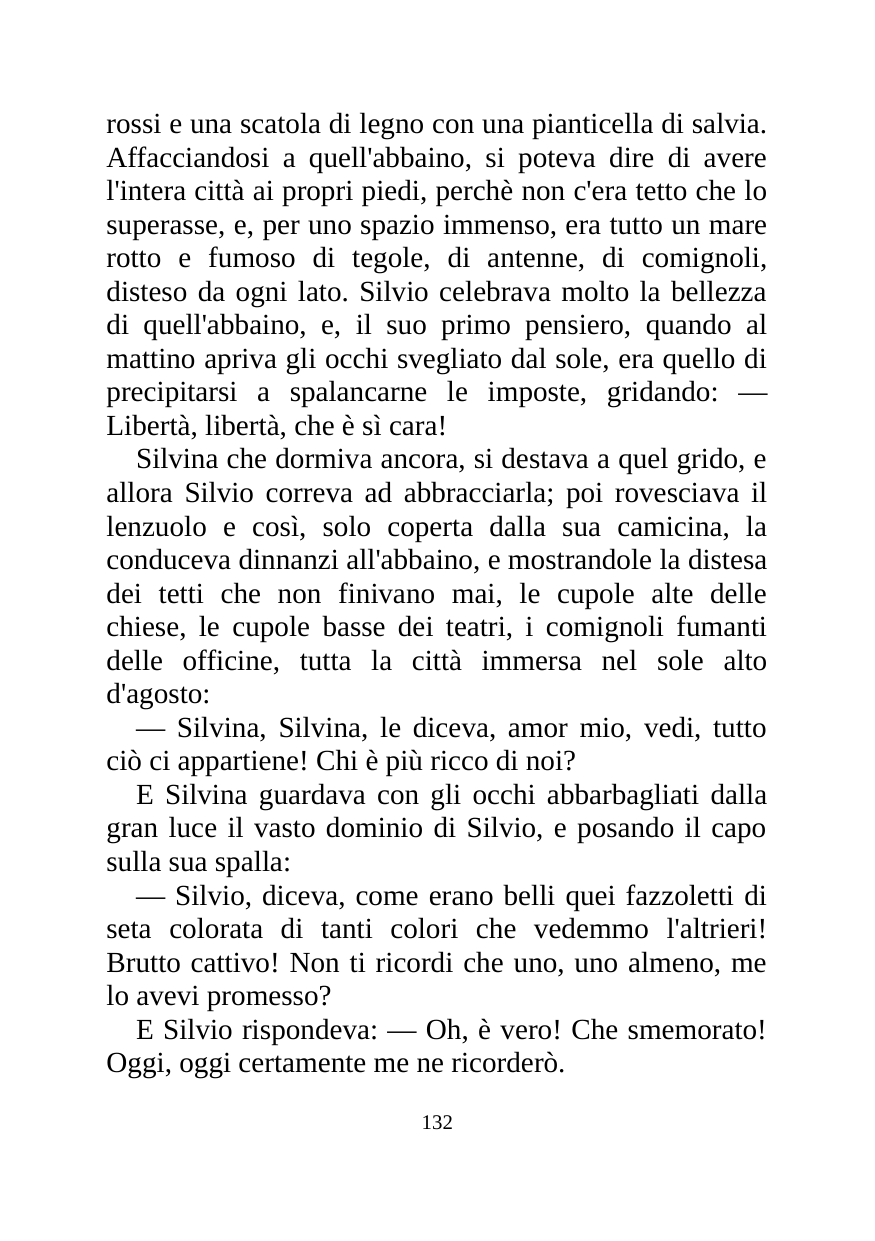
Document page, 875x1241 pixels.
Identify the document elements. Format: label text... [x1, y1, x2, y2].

text E Silvio rispondeva: — Oh, è vero! Che smemorato! Oggi, oggi certamente me ne ricorderò. [106, 1012, 768, 1079]
text Silvina che dormiva ancora, si destava a quel grido, e allora Silvio correva ad abbracciarla; poi rovesciava il lenzuolo e così, solo coperta dalla sua camicina, la conduceva dinnanzi all'abbaino, e mostrandole la distesa dei tetti che non finivano mai, le cupole alte delle chiese, le cupole basse dei teatri, i comignoli fumanti delle officine, tutta la città immersa nel sole alto d'agosto: [106, 442, 768, 710]
text — Silvina, Silvina, le diceva, amor mio, vedi, tutto ciò ci appartiene! Chi è più ricco di noi? [106, 710, 768, 777]
text E Silvina guardava con gli occhi abbarbagliati dalla gran luce il vasto dominio di Silvio, e posando il capo sulla sua spalla: [106, 777, 768, 878]
text — Silvio, diceva, come erano belli quei fazzoletti di seta colorata di tanti colori che vedemmo l'altrieri! Brutto cattivo! Non ti ricordi che uno, uno almeno, me lo avevi promesso? [106, 878, 768, 1012]
text rossi e una scatola di legno con una pianticella di salvia. Affacciandosi a quell'abbaino, si poteva dire di avere l'intera città ai propri piedi, perchè non c'era tetto che lo superasse, e, per uno spazio immenso, era tutto un mare rotto e fumoso di tegole, di antenne, di comignoli, disteso da ogni lato. Silvio celebrava molto la bellezza di quell'abbaino, e, il suo primo pensiero, quando al mattino apriva gli occhi svegliato dal sole, era quello di precipitarsi a spalancarne le imposte, gridando: — Libertà, libertà, che è sì cara! [106, 106, 768, 442]
